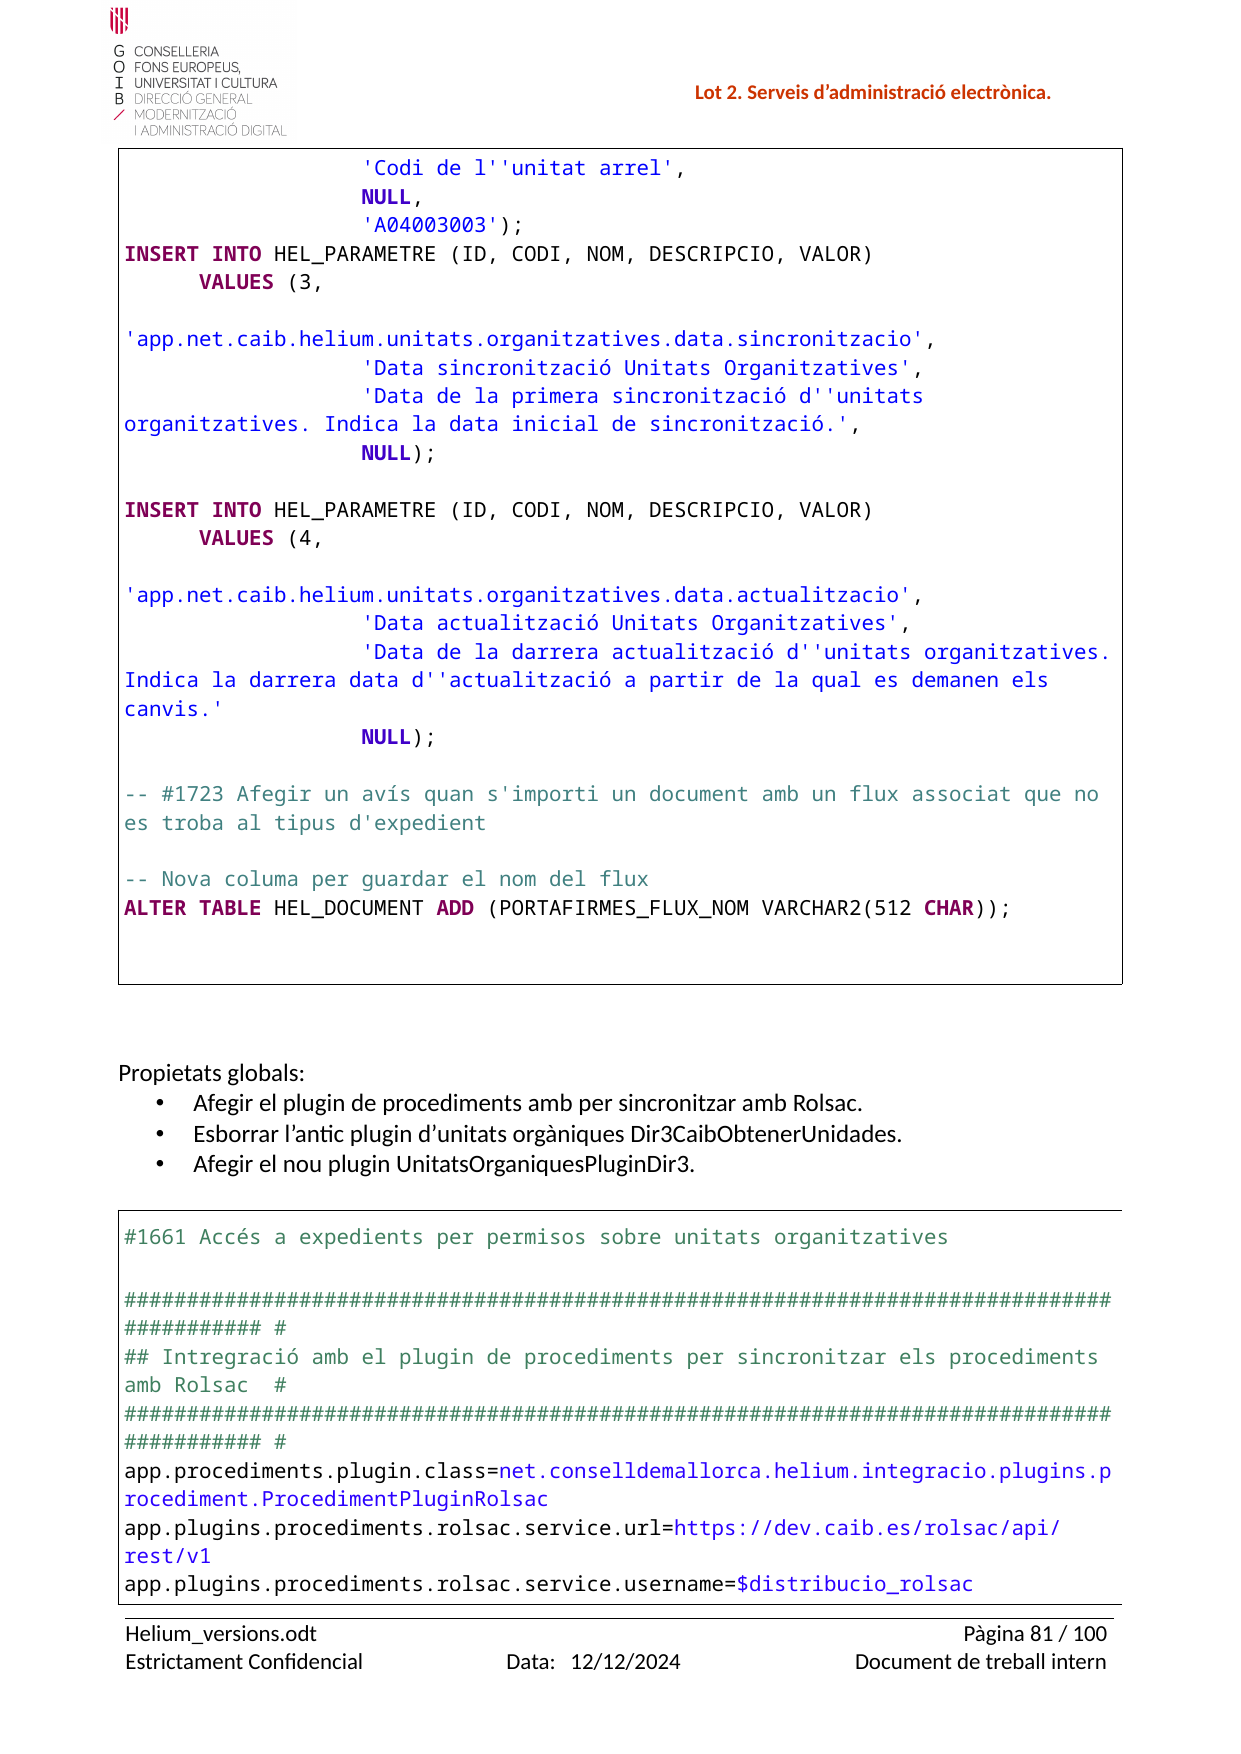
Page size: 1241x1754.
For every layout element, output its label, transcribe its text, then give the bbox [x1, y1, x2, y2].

table_header #1661 Accés a expedients per permisos sobre unitats organitzatives ########################################################################################## # ## Intregració amb el plugin de procediments per sincronitzar els procediments amb Rolsac # ########################################################################################## # app.procediments.plugin.class=net.conselldemallorca.helium.integracio.plugins.procediment.ProcedimentPluginRolsac app.plugins.procediments.rolsac.service.url=https://dev.caib.es/rolsac/api/rest/v1 app.plugins.procediments.rolsac.service.username=$distribucio_rolsac [119, 1211, 1122, 1604]
text Propietats globals: [118, 1057, 1122, 1087]
list Afegir el nou plugin UnitatsOrganiquesPluginDir3. [156, 1148, 1122, 1179]
list Esborrar l’antic plugin d’unitats orgàniques Dir3CaibObtenerUnidades. [156, 1118, 1122, 1148]
picture [100, 0, 297, 144]
table_header 'Codi de l''unitat arrel', NULL, 'A04003003'); INSERT INTO HEL_PARAMETRE (ID, CODI, NOM, DESCRIPCIO, VALOR) VALUES (3, 'app.net.caib.helium.unitats.organitzatives.data.sincronitzacio', 'Data sincronització Unitats Organitzatives', 'Data de la primera sincronització d''unitats organitzatives. Indica la data inicial de sincronització.', NULL); INSERT INTO HEL_PARAMETRE (ID, CODI, NOM, DESCRIPCIO, VALOR) VALUES (4, 'app.net.caib.helium.unitats.organitzatives.data.actualitzacio', 'Data actualització Unitats Organitzatives', 'Data de la darrera actualització d''unitats organitzatives. Indica la darrera data d''actualització a partir de la qual es demanen els canvis.' NULL); -- #1723 Afegir un avís quan s'importi un document amb un flux associat que no es troba al tipus d'expedient -- Nova columa per guardar el nom del flux ALTER TABLE HEL_DOCUMENT ADD (PORTAFIRMES_FLUX_NOM VARCHAR2(512 CHAR)); [119, 149, 1122, 984]
list Afegir el plugin de procediments amb per sincronitzar amb Rolsac. [156, 1087, 1122, 1118]
